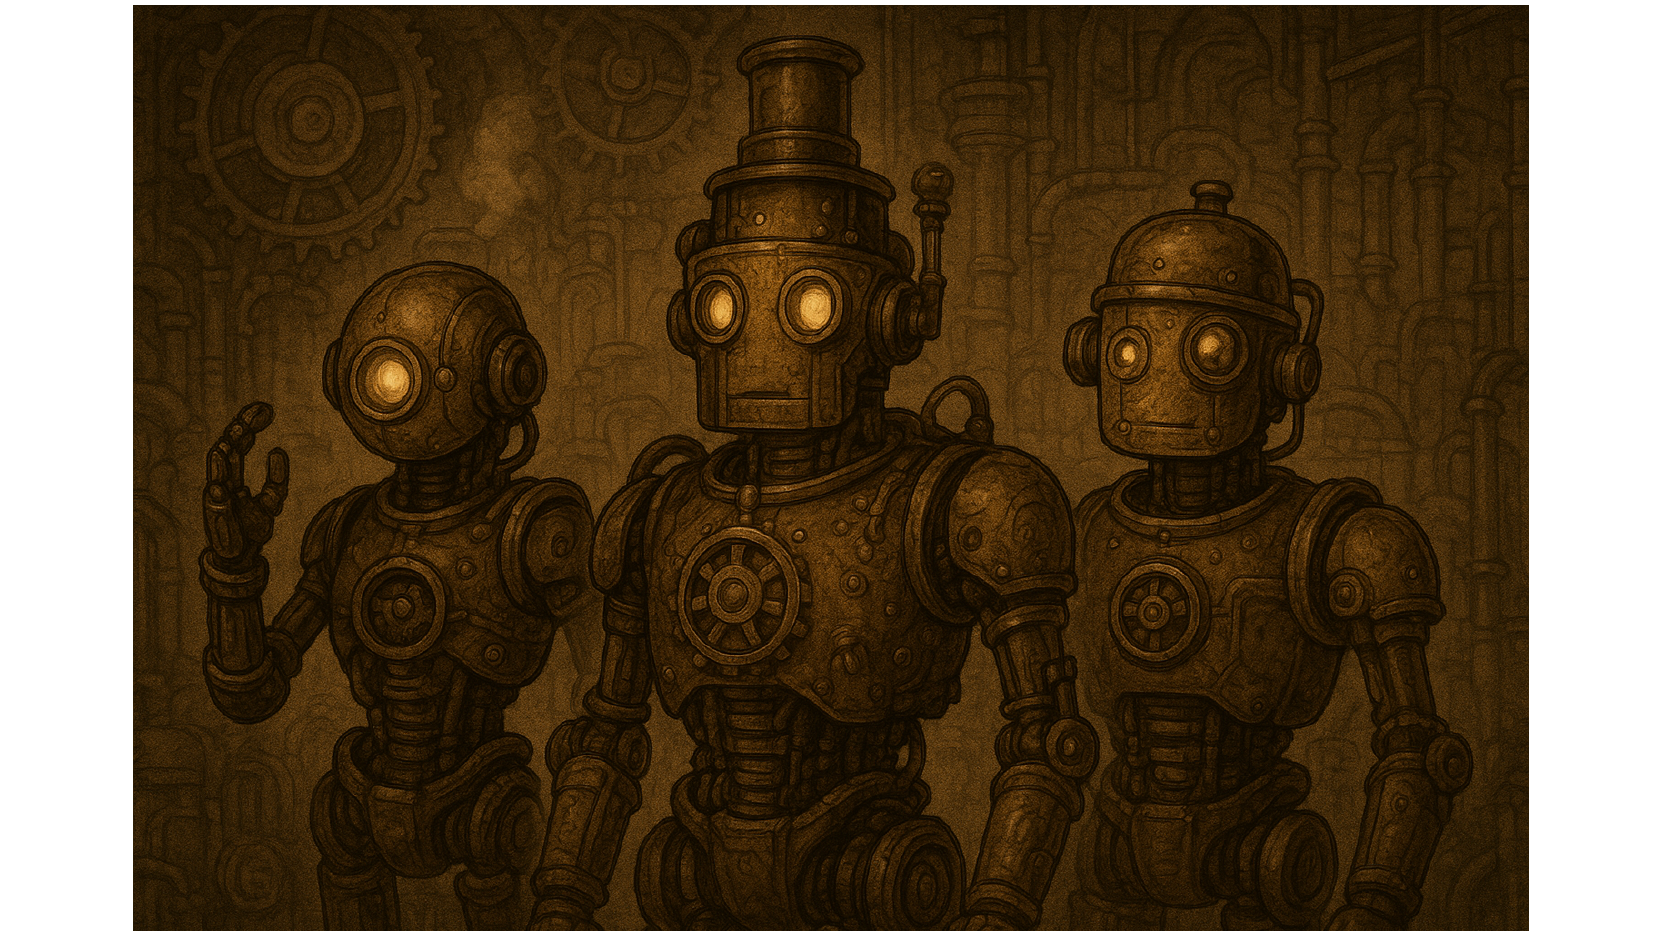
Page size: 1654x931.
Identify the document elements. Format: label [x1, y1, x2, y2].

picture [133, 5, 1529, 931]
